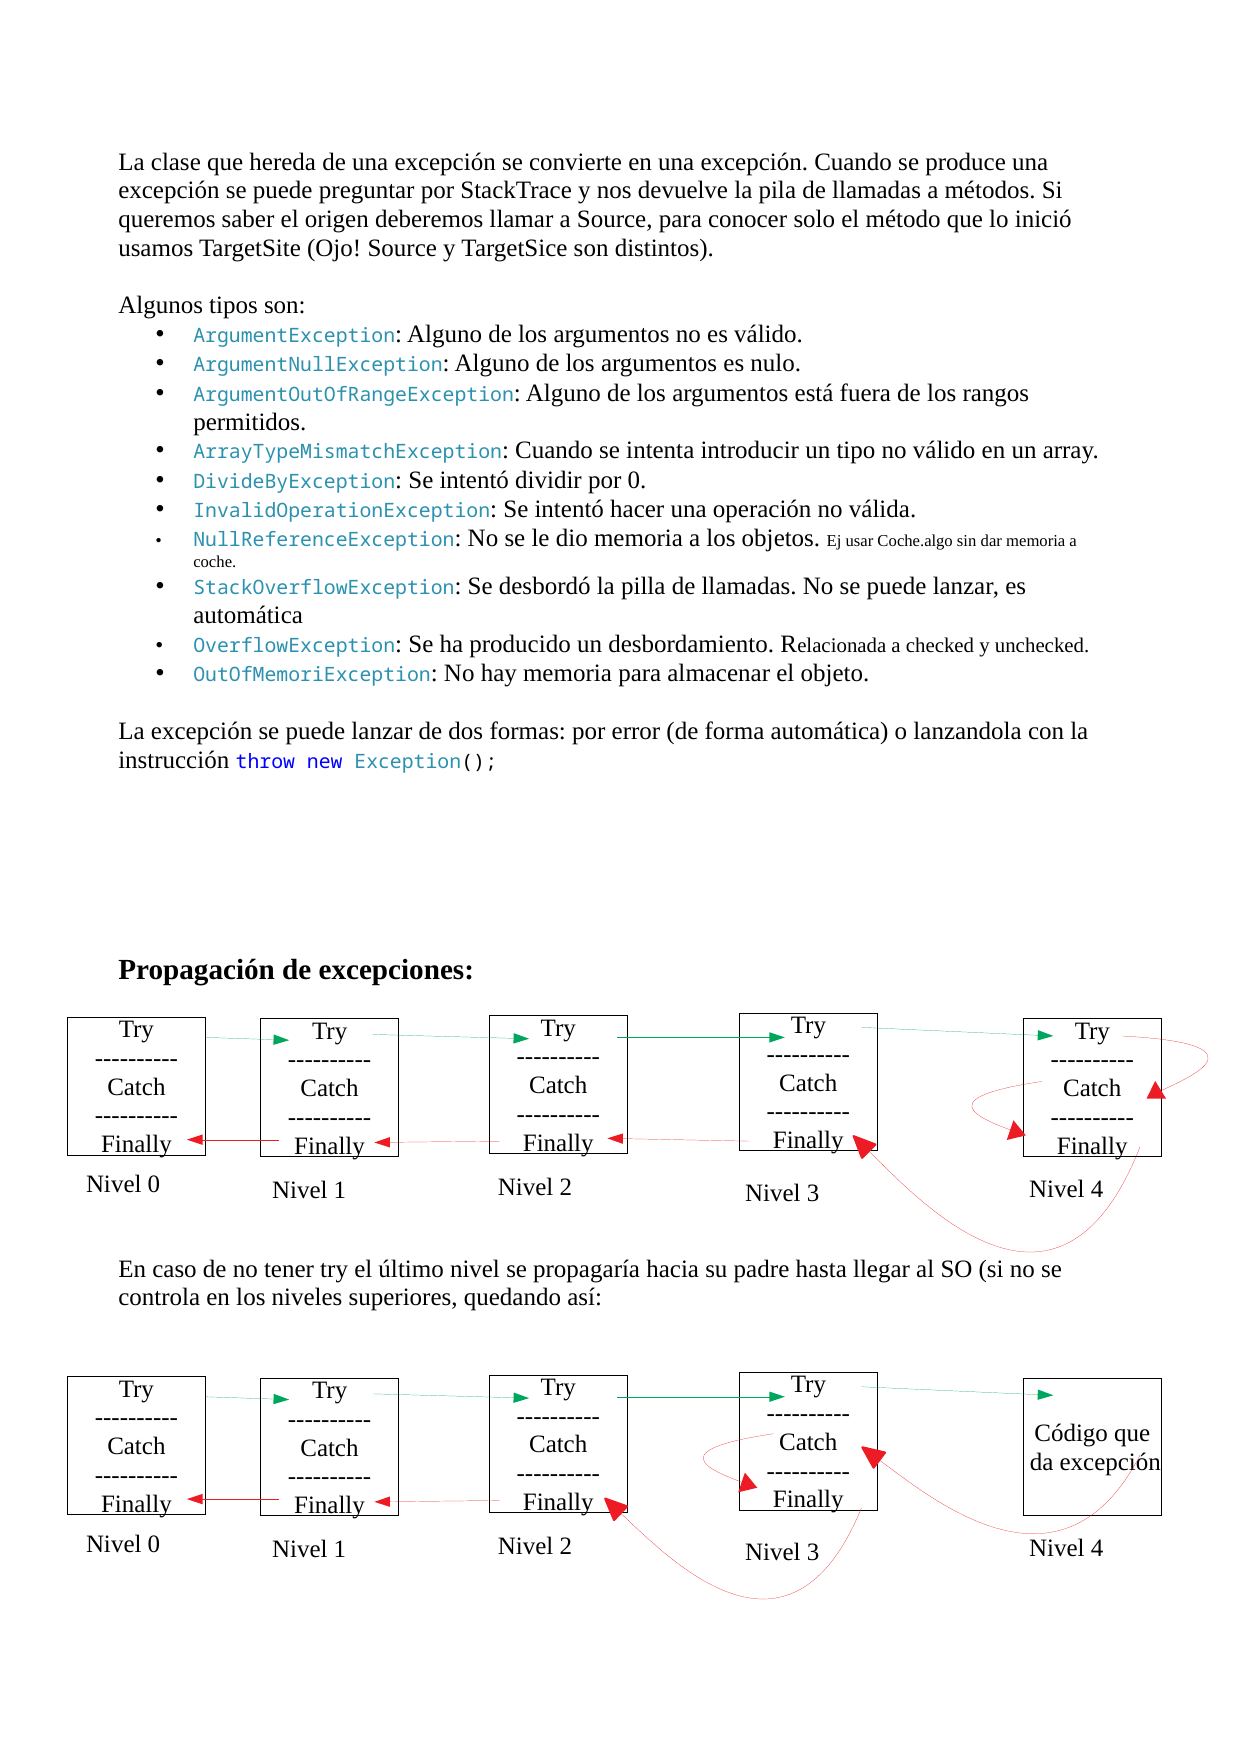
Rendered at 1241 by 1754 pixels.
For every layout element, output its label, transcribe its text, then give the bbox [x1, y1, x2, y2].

text Propagación de excepciones: [118, 952, 1122, 985]
text La clase que hereda de una excepción se convierte en una excepción. Cuando se produce una excepción se puede preguntar por StackTrace y nos devuelve la pila de llamadas a métodos. Si queremos saber el origen deberemos llamar a Source, para conocer solo el método que lo inició usamos TargetSite (Ojo! Source y TargetSice son distintos). [118, 147, 1122, 262]
list DivideByException: Se intentó dividir por 0. [156, 465, 1122, 494]
text La excepción se puede lanzar de dos formas: por error (de forma automática) o lanzandola con la instrucción throw new Exception(); [118, 716, 1122, 774]
list StackOverflowException: Se desbordó la pilla de llamadas. No se puede lanzar, es automática [156, 571, 1122, 629]
text En caso de no tener try el último nivel se propagaría hacia su padre hasta llegar al SO (si no se controla en los niveles superiores, quedando así: [118, 1254, 1122, 1311]
list OutOfMemoriException: No hay memoria para almacenar el objeto. [156, 658, 1122, 688]
list OverflowException: Se ha producido un desbordamiento. Relacionada a checked y unchecked. [156, 629, 1122, 658]
list InvalidOperationException: Se intentó hacer una operación no válida. [156, 494, 1122, 523]
list ArgumentOutOfRangeException: Alguno de los argumentos está fuera de los rangos permitidos. [156, 378, 1122, 436]
list ArrayTypeMismatchException: Cuando se intenta introducir un tipo no válido en un array. [156, 436, 1122, 465]
list NullReferenceException: No se le dio memoria a los objetos. Ej usar Coche.algo sin dar memoria a coche. [156, 523, 1122, 571]
list ArgumentException: Alguno de los argumentos no es válido. [156, 319, 1122, 348]
list ArgumentNullException: Alguno de los argumentos es nulo. [156, 348, 1122, 378]
text Algunos tipos son: [118, 291, 1122, 319]
